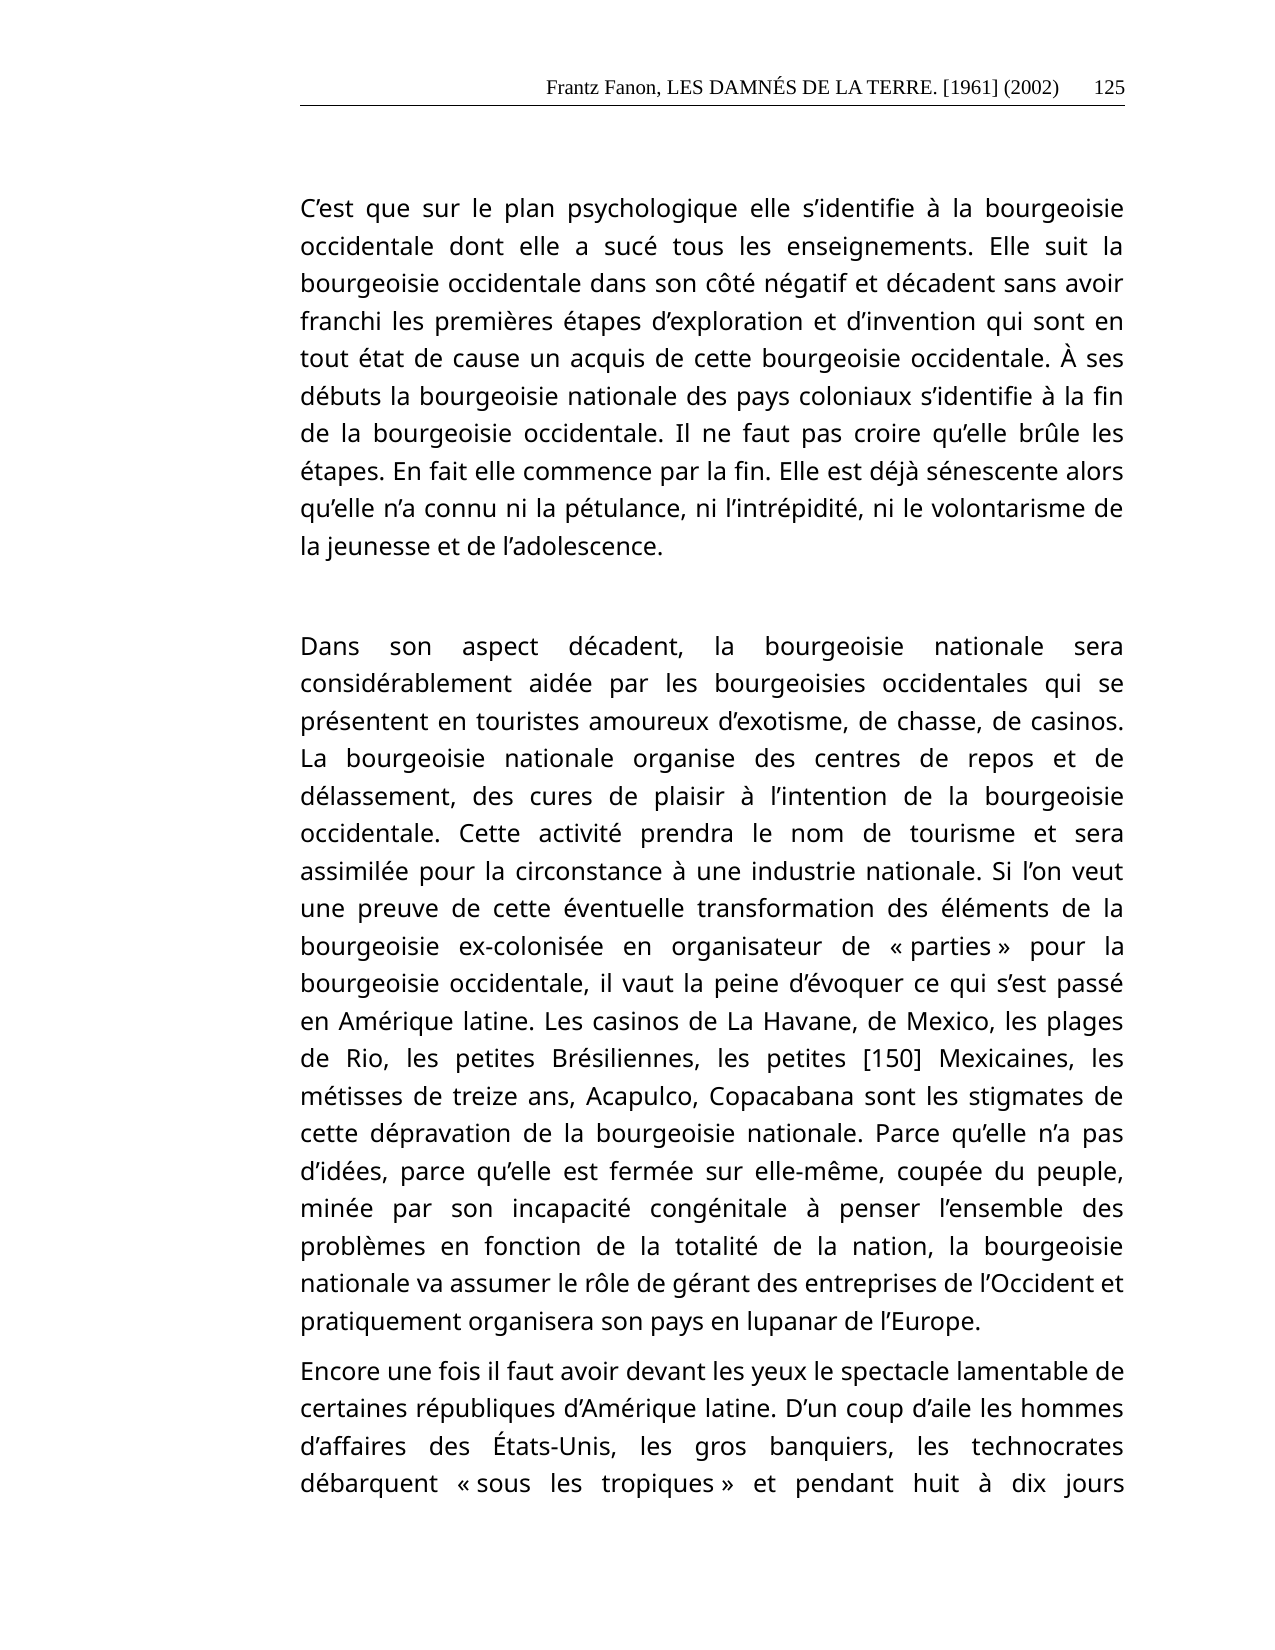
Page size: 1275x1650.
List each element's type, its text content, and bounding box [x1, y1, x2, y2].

text Encore une fois il faut avoir devant les yeux le spectacle lamentable de certaines républiques d’Amérique latine. D’un coup d’aile les hommes d’affaires des États-Unis, les gros banquiers, les technocrates débarquent « sous les tropiques » et pendant huit à dix jours [300, 1350, 1125, 1500]
text C’est que sur le plan psychologique elle s’identifie à la bourgeoisie occidentale dont elle a sucé tous les enseignements. Elle suit la bourgeoisie occidentale dans son côté négatif et décadent sans avoir franchi les premières étapes d’exploration et d’invention qui sont en tout état de cause un acquis de cette bourgeoisie occidentale. À ses débuts la bourgeoisie nationale des pays coloniaux s’identifie à la fin de la bourgeoisie occidentale. Il ne faut pas croire qu’elle brûle les étapes. En fait elle commence par la fin. Elle est déjà sénescente alors qu’elle n’a connu ni la pétulance, ni l’intrépidité, ni le volontarisme de la jeunesse et de l’adolescence. [300, 187, 1125, 562]
text Dans son aspect décadent, la bourgeoisie nationale sera considérablement aidée par les bourgeoisies occidentales qui se présentent en touristes amoureux d’exotisme, de chasse, de casinos. La bourgeoisie nationale organise des centres de repos et de délassement, des cures de plaisir à l’intention de la bourgeoisie occidentale. Cette activité prendra le nom de tourisme et sera assimilée pour la circonstance à une industrie nationale. Si l’on veut une preuve de cette éventuelle transformation des éléments de la bourgeoisie ex-colonisée en organisateur de « parties » pour la bourgeoisie occidentale, il vaut la peine d’évoquer ce qui s’est passé en Amérique latine. Les casinos de La Havane, de Mexico, les plages de Rio, les petites Brésiliennes, les petites [150] Mexicaines, les métisses de treize ans, Acapulco, Copacabana sont les stigmates de cette dépravation de la bourgeoisie nationale. Parce qu’elle n’a pas d’idées, parce qu’elle est fermée sur elle-même, coupée du peuple, minée par son incapacité congénitale à penser l’ensemble des problèmes en fonction de la totalité de la nation, la bourgeoisie nationale va assumer le rôle de gérant des entreprises de l’Occident et pratiquement organisera son pays en lupanar de l’Europe. [300, 625, 1125, 1337]
